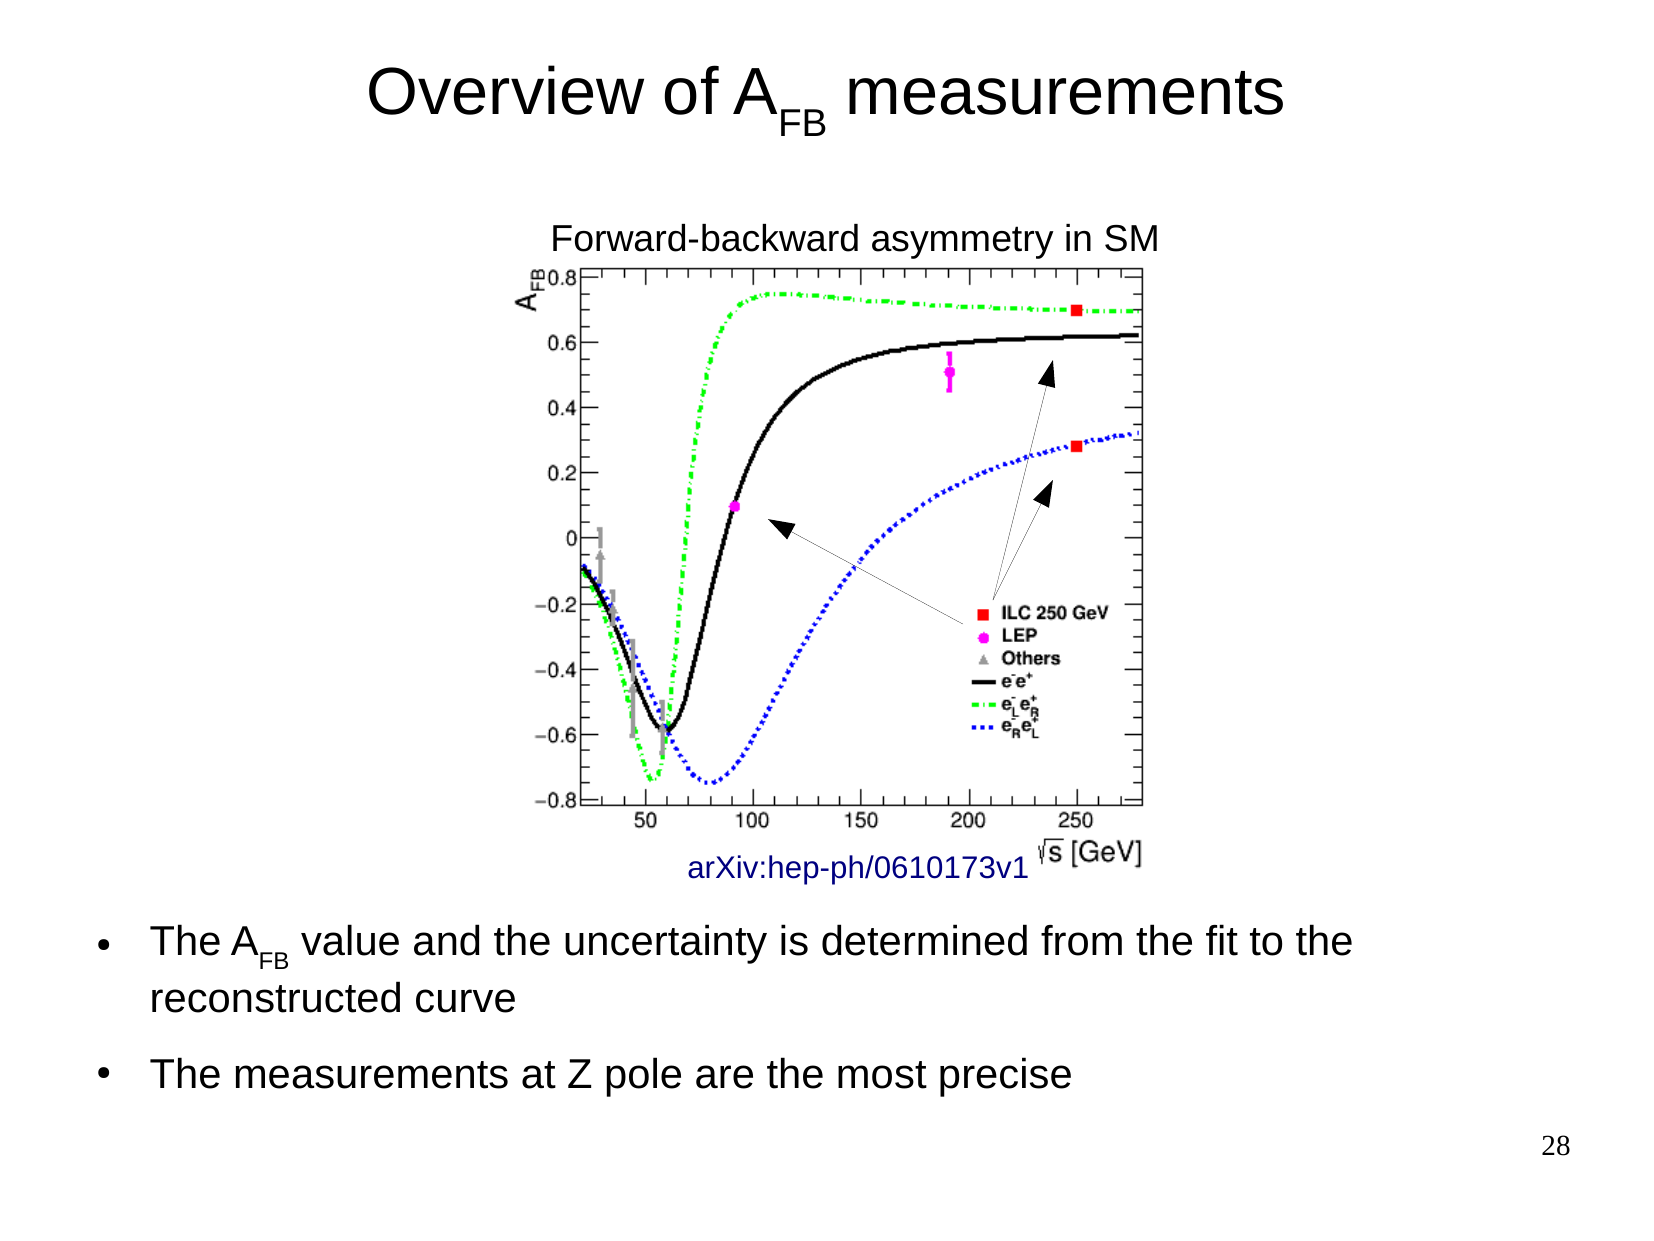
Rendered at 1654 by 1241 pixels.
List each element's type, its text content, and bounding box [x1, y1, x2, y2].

list The AFB value and the uncertainty is determined from the fit to the reconstructed curve The measurements at Z pole are the most precise [78, 918, 1571, 1197]
text_box Forward-backward asymmetry in SM [535, 210, 1176, 267]
text_box arXiv:hep-ph/0610173v1 [663, 843, 1054, 893]
title Overview of AFB measurements [82, 49, 1571, 151]
picture [512, 255, 1161, 871]
